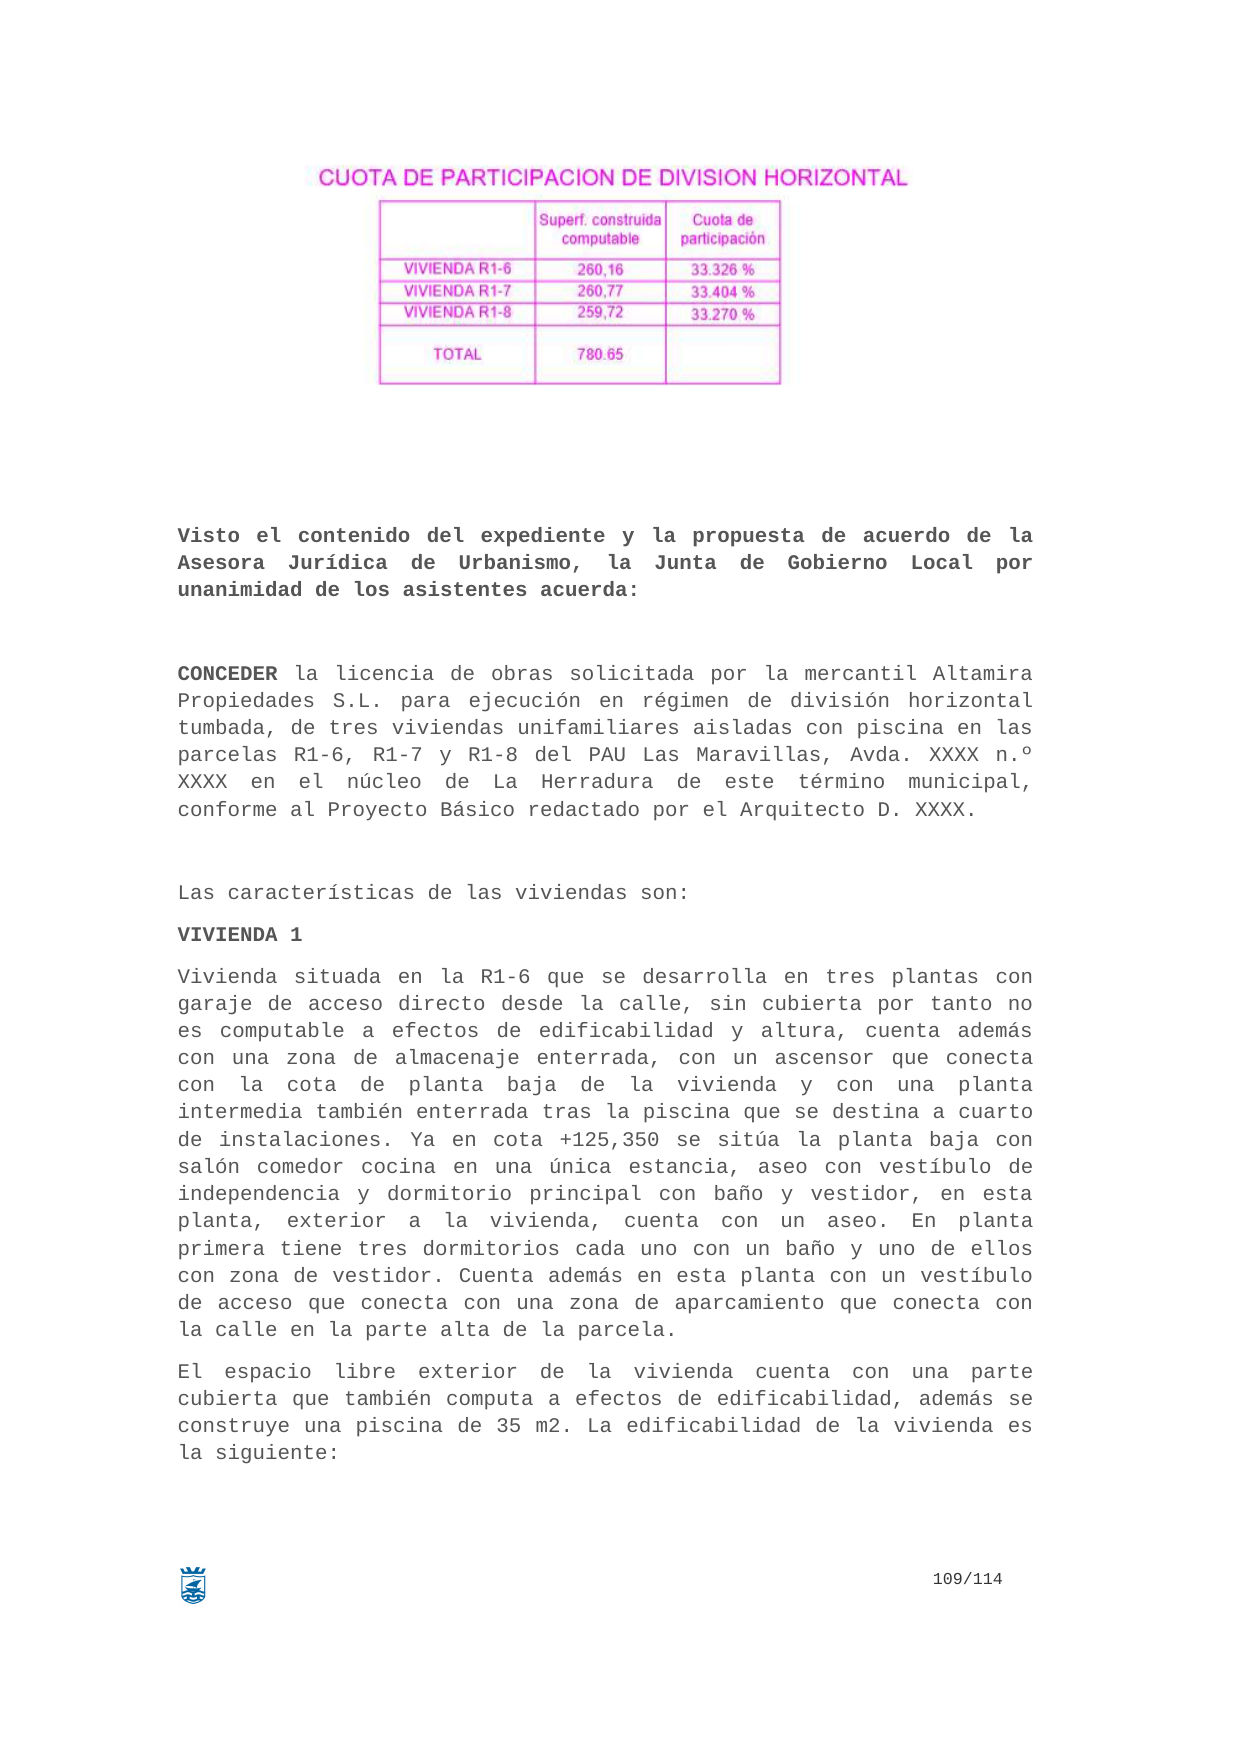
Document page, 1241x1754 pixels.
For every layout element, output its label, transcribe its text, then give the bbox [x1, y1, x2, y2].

picture [297, 147, 914, 423]
text Las características de las viviendas son: [177, 882, 1033, 906]
text CONCEDER la licencia de obras solicitada por la mercantil Altamira Propiedades S.L. para ejecución en régimen de división horizontal tumbada, de tres viviendas unifamiliares aisladas con piscina en las parcelas R1-6, R1-7 y R1-8 del PAU Las Maravillas, Avda. XXXX n.º XXXX en el núcleo de La Herradura de este término municipal, conforme al Proyecto Básico redactado por el Arquitecto D. XXXX. [177, 663, 1033, 822]
text El espacio libre exterior de la vivienda cuenta con una parte cubierta que también computa a efectos de edificabilidad, además se construye una piscina de 35 m2. La edificabilidad de la vivienda es la siguiente: [177, 1361, 1033, 1466]
text VIVIENDA 1 [177, 924, 1033, 947]
text Vivienda situada en la R1-6 que se desarrolla en tres plantas con garaje de acceso directo desde la calle, sin cubierta por tanto no es computable a efectos de edificabilidad y altura, cuenta además con una zona de almacenaje enterrada, con un ascensor que conecta con la cota de planta baja de la vivienda y con una planta intermedia también enterrada tras la piscina que se destina a cuarto de instalaciones. Ya en cota +125,350 se sitúa la planta baja con salón comedor cocina en una única estancia, aseo con vestíbulo de independencia y dormitorio principal con baño y vestidor, en esta planta, exterior a la vivienda, cuenta con un aseo. En planta primera tiene tres dormitorios cada uno con un baño y uno de ellos con zona de vestidor. Cuenta además en esta planta con un vestíbulo de acceso que conecta con una zona de aparcamiento que conecta con la calle en la parte alta de la parcela. [177, 966, 1033, 1343]
picture [177, 1562, 208, 1607]
text Visto el contenido del expediente y la propuesta de acuerdo de la Asesora Jurídica de Urbanismo, la Junta de Gobierno Local por unanimidad de los asistentes acuerda: [177, 525, 1033, 603]
